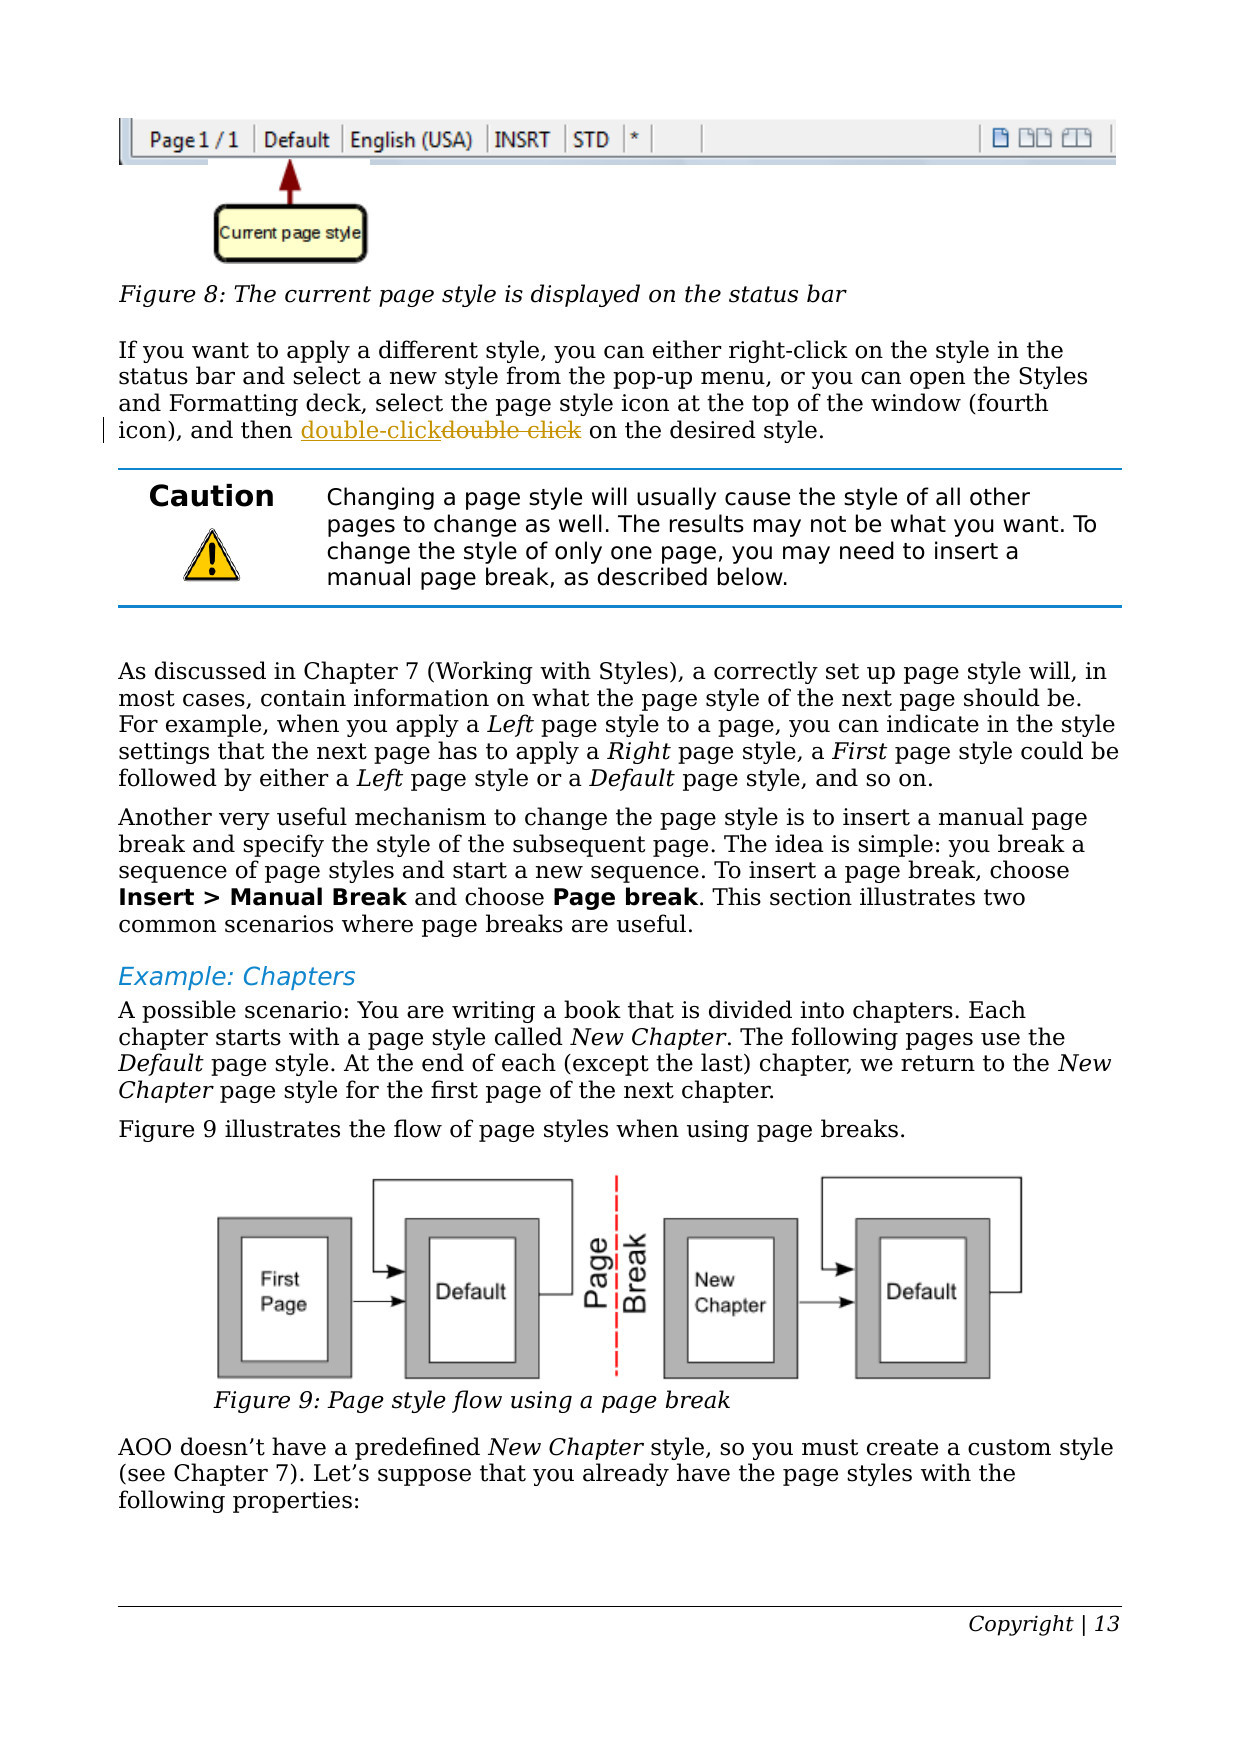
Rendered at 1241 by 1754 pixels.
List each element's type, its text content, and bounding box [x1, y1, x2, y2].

text Figure 8: The current page style is displayed on the status bar [119, 282, 1121, 308]
text AOO doesn’t have a predefined New Chapter style, so you must create a custom style (see Chapter 7). Let’s suppose that you already have the page styles with the following properties: [118, 1434, 1122, 1514]
text A possible scenario: You are writing a book that is divided into chapters. Each chapter starts with a page style called New Chapter. The following pages use the Default page style. At the end of each (except the last) chapter, we return to the New Chapter page style for the first page of the next chapter. [118, 997, 1122, 1104]
text Figure 9: Page style flow using a page break [214, 1387, 1026, 1413]
text Figure 9 illustrates the flow of page styles when using page breaks. [118, 1116, 1122, 1143]
text Another very useful mechanism to change the page style is to insert a manual page break and specify the style of the subsequent page. The idea is simple: you break a sequence of page styles and start a new sequence. To insert a page break, choose Insert > Manual Break and choose Page break. This section illustrates two common scenarios where page breaks are useful. [118, 804, 1122, 937]
picture [119, 118, 1116, 264]
text As discussed in Chapter 7 (Working with Styles), a correctly set up page style will, in most cases, contain information on what the page style of the next page should be. For example, when you apply a Left page style to a page, you can indicate in the style settings that the next page has to apply a Right page style, a First page style could be followed by either a Left page style or a Default page style, and so on. [118, 658, 1122, 792]
text If you want to apply a different style, you can either right-click on the style in the status bar and select a new style from the pop-up menu, or you can open the Styles and Formatting deck, select the page style icon at the top of the window (fourth icon), and then double-click on the desired style. [118, 337, 1122, 443]
subtitle Example: Chapters [118, 962, 1122, 991]
picture [179, 525, 244, 585]
table_header Changing a page style will usually cause the style of all other pages to change as well. The results may not be what you want. To change the style of only one page, you may need to insert a manual page break, as described below. [305, 470, 1122, 605]
picture [213, 1168, 1027, 1387]
table_header Caution [118, 470, 305, 605]
